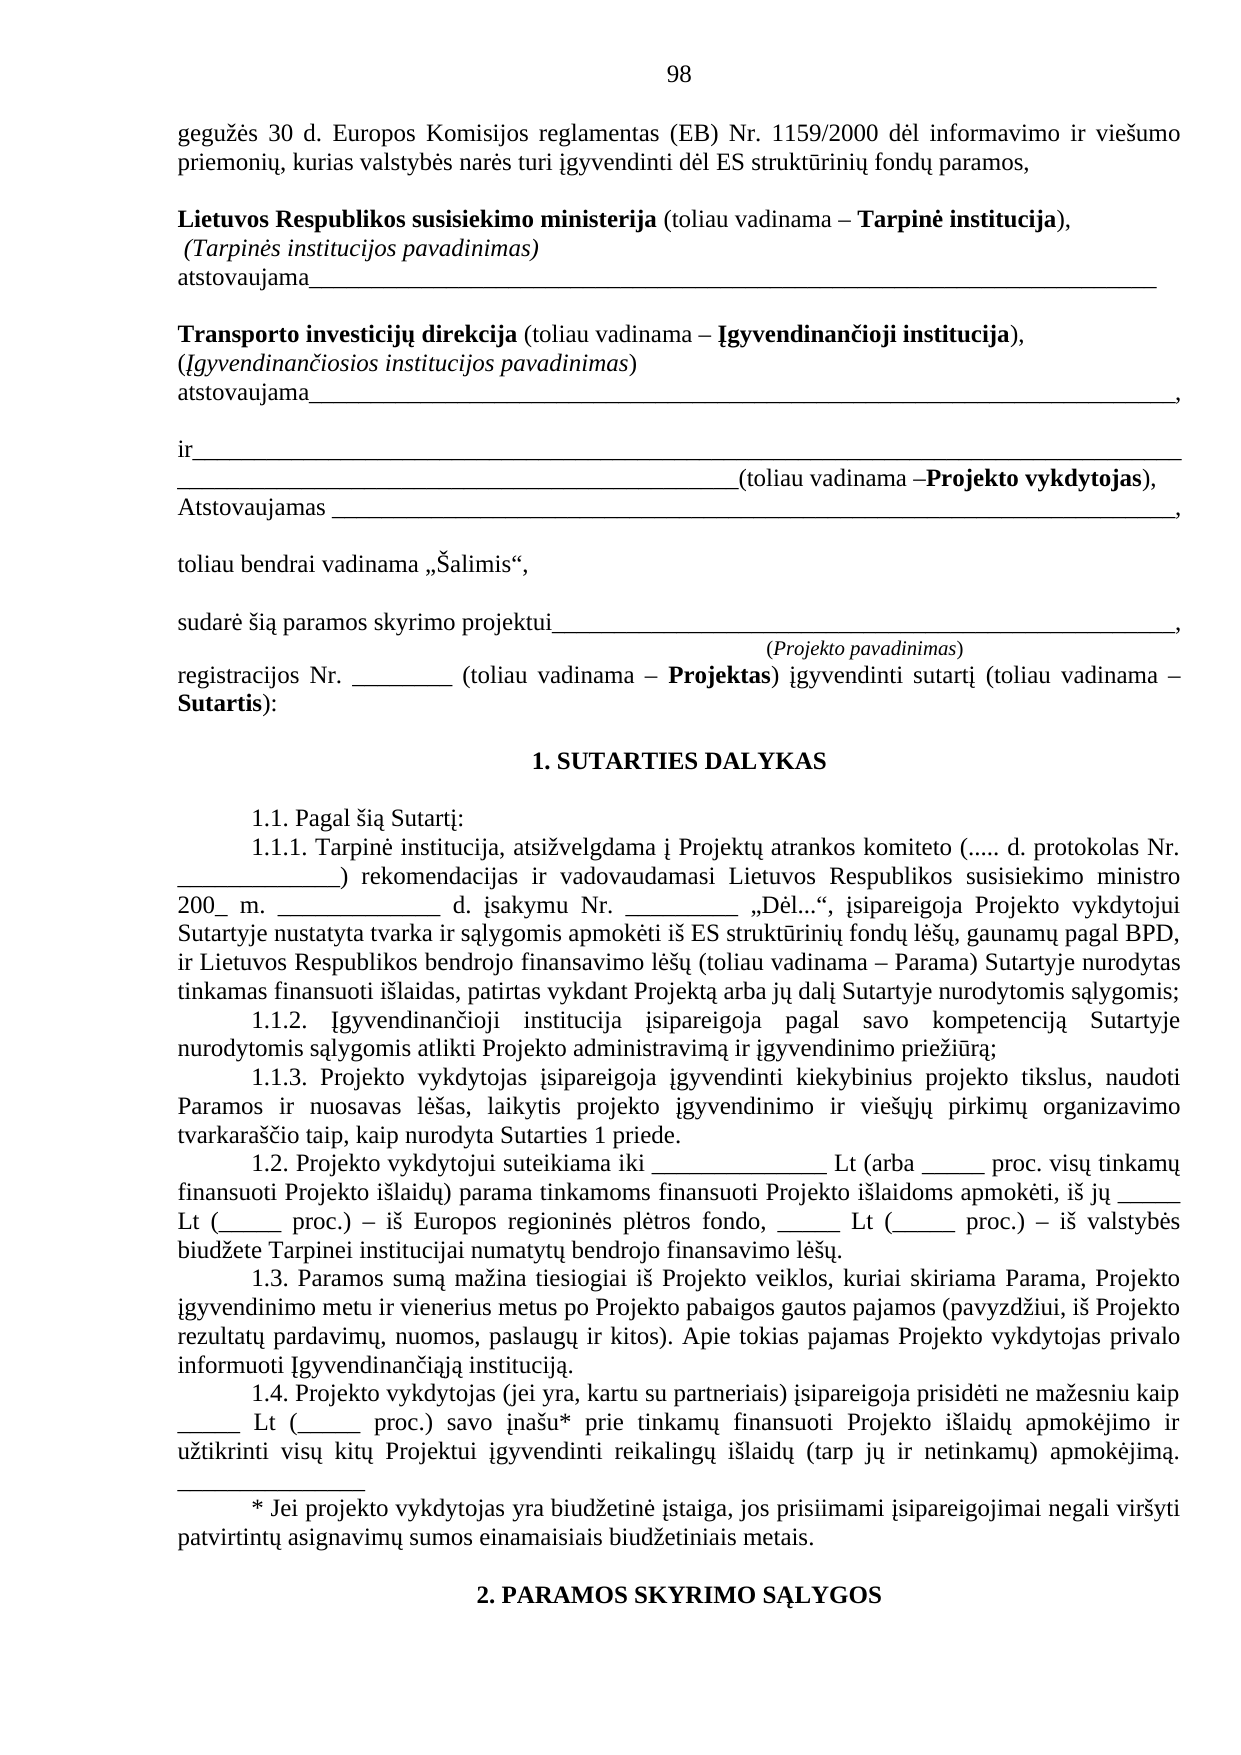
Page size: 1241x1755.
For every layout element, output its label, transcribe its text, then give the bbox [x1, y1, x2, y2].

text 1. SUTARTIES DALYKAS [177, 746, 1181, 775]
text (Tarpinės institucijos pavadinimas) [177, 233, 1181, 262]
text 1.3. Paramos sumą mažina tiesiogiai iš Projekto veiklos, kuriai skiriama Parama, Projekto įgyvendinimo metu ir vienerius metus po Projekto pabaigos gautos pajamos (pavyzdžiui, iš Projekto rezultatų pardavimų, nuomos, paslaugų ir kitos). Apie tokias pajamas Projekto vykdytojas privalo informuoti Įgyvendinančiąją instituciją. [177, 1263, 1181, 1378]
text atstovaujama , [177, 377, 1181, 406]
text (Projekto pavadinimas) [177, 636, 1181, 660]
text 1.1.2. Įgyvendinančioji institucija įsipareigoja pagal savo kompetenciją Sutartyje nurodytomis sąlygomis atlikti Projekto administravimą ir įgyvendinimo priežiūrą; [177, 1005, 1181, 1062]
text (Įgyvendinančiosios institucijos pavadinimas) [177, 348, 1181, 377]
text 1.1.1. Tarpinė institucija, atsižvelgdama į Projektų atrankos komiteto (..... d. protokolas Nr. _____________) rekomendacijas ir vadovaudamasi Lietuvos Respublikos susisiekimo ministro 200_ m. _____________ d. įsakymu Nr. _________ „Dėl...“, įsipareigoja Projekto vykdytojui Sutartyje nustatyta tvarka ir sąlygomis apmokėti iš ES struktūrinių fondų lėšų, gaunamų pagal BPD, ir Lietuvos Respublikos bendrojo finansavimo lėšų (toliau vadinama – Parama) Sutartyje nurodytas tinkamas finansuoti išlaidas, patirtas vykdant Projektą arba jų dalį Sutartyje nurodytomis sąlygomis; [177, 832, 1181, 1005]
text gegužės 30 d. Europos Komisijos reglamentas (EB) Nr. 1159/2000 dėl informavimo ir viešumo priemonių, kurias valstybės narės turi įgyvendinti dėl ES struktūrinių fondų paramos, [177, 118, 1181, 176]
text Lietuvos Respublikos susisiekimo ministerija (toliau vadinama – Tarpinė institucija), [177, 204, 1181, 233]
text Transporto investicijų direkcija (toliau vadinama – Įgyvendinančioji institucija), [177, 319, 1181, 348]
text 1.2. Projekto vykdytojui suteikiama iki ______________ Lt (arba _____ proc. visų tinkamų finansuoti Projekto išlaidų) parama tinkamoms finansuoti Projekto išlaidoms apmokėti, iš jų _____ Lt (_____ proc.) – iš Europos regioninės plėtros fondo, _____ Lt (_____ proc.) – iš valstybės biudžete Tarpinei institucijai numatytų bendrojo finansavimo lėšų. [177, 1148, 1181, 1263]
text (toliau vadinama –Projekto vykdytojas), [177, 463, 1181, 492]
text 1.4. Projekto vykdytojas (jei yra, kartu su partneriais) įsipareigoja prisidėti ne mažesniu kaip _____ Lt (_____ proc.) savo įnašu* prie tinkamų finansuoti Projekto išlaidų apmokėjimo ir užtikrinti visų kitų Projektui įgyvendinti reikalingų išlaidų (tarp jų ir netinkamų) apmokėjimą. _______________ [177, 1378, 1181, 1493]
text * Jei projekto vykdytojas yra biudžetinė įstaiga, jos prisiimami įsipareigojimai negali viršyti patvirtintų asignavimų sumos einamaisiais biudžetiniais metais. [177, 1493, 1181, 1551]
text sudarė šią paramos skyrimo projektui , [177, 607, 1181, 636]
text atstovaujama [177, 262, 1181, 291]
text 1.1.3. Projekto vykdytojas įsipareigoja įgyvendinti kiekybinius projekto tikslus, naudoti Paramos ir nuosavas lėšas, laikytis projekto įgyvendinimo ir viešųjų pirkimų organizavimo tvarkaraščio taip, kaip nurodyta Sutarties 1 priede. [177, 1062, 1181, 1148]
text registracijos Nr. ________ (toliau vadinama – Projektas) įgyvendinti sutartį (toliau vadinama – Sutartis): [177, 660, 1181, 717]
text toliau bendrai vadinama „Šalimis“, [177, 549, 1181, 578]
text 1.1. Pagal šią Sutartį: [177, 803, 1181, 832]
text ir [177, 434, 1181, 463]
text 2. PARAMOS SKYRIMO SĄLYGOS [177, 1580, 1181, 1608]
text Atstovaujamas , [177, 492, 1181, 521]
